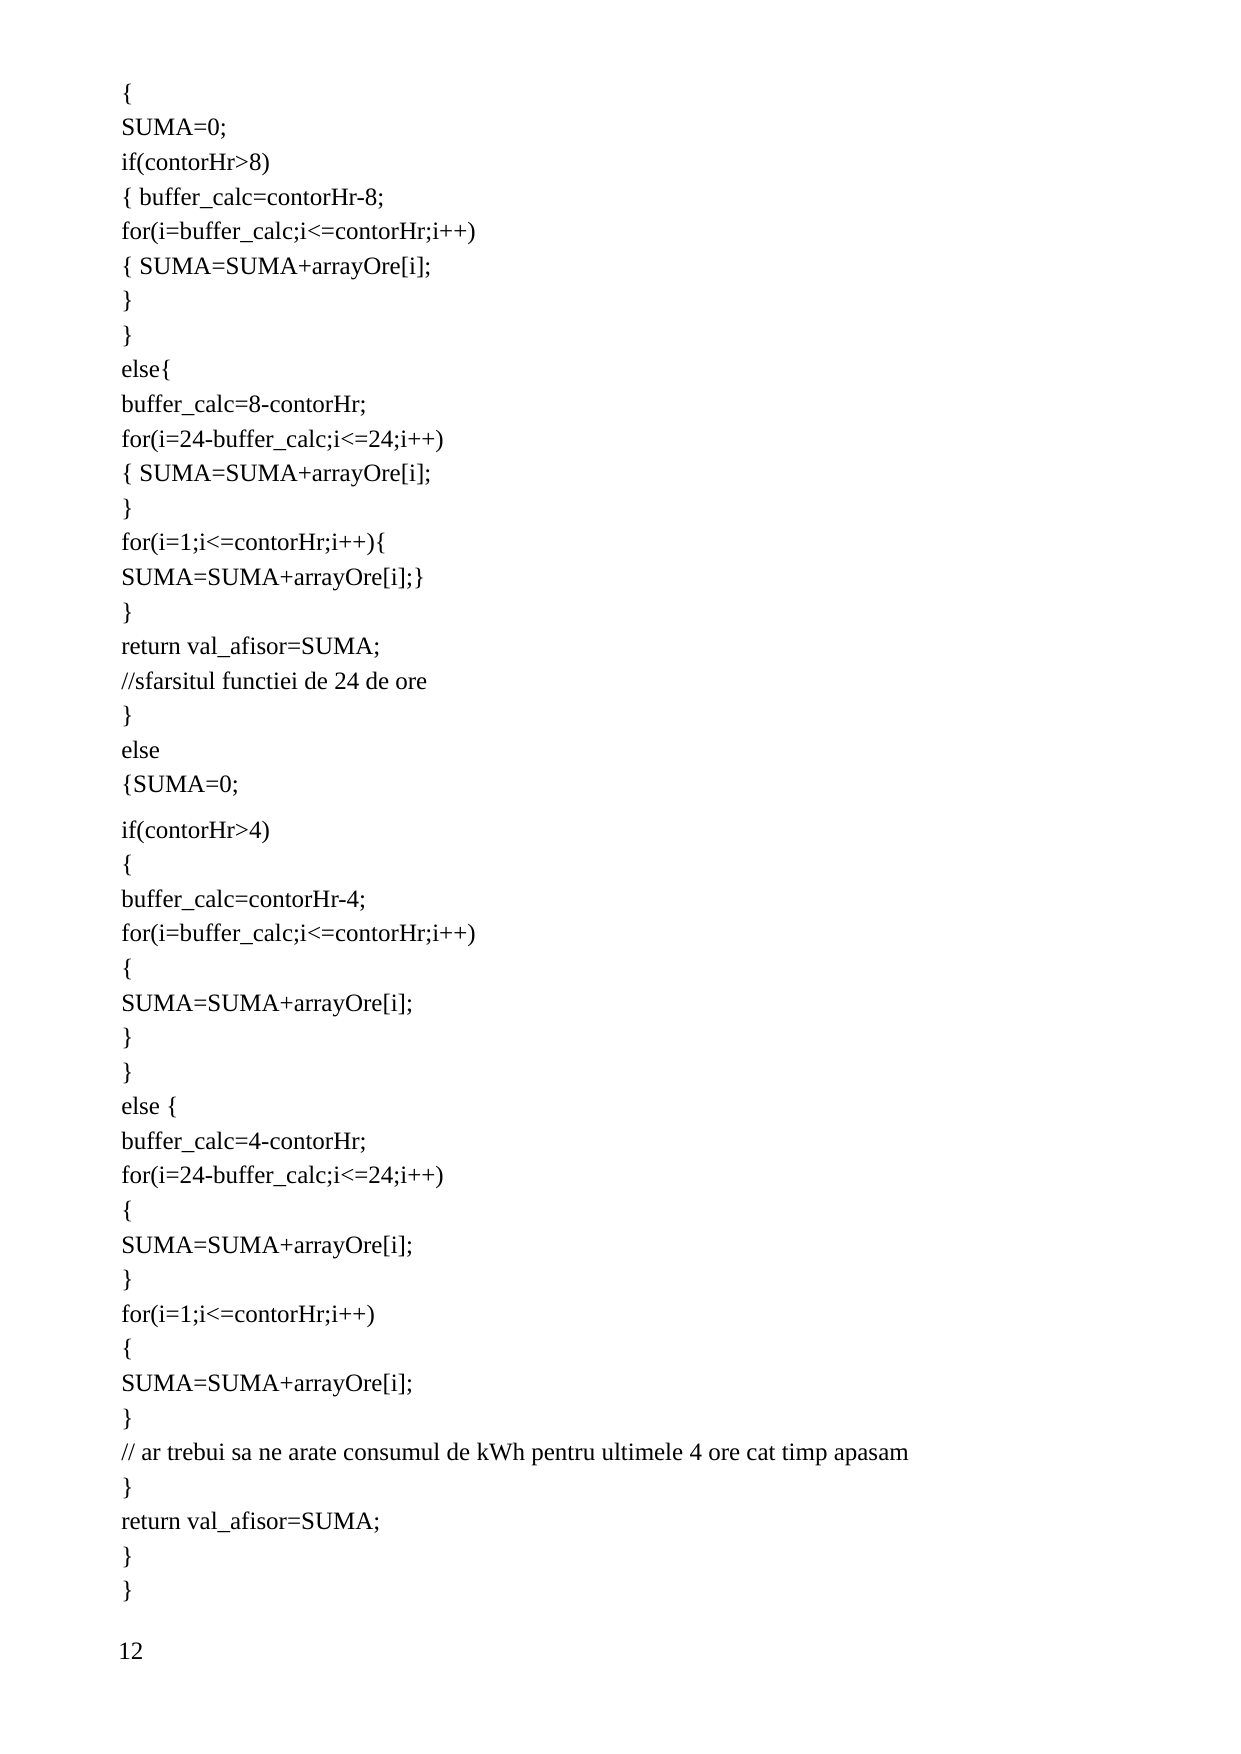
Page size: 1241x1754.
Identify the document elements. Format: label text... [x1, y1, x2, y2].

table_header { buffer_calc=contorHr-8; [118, 179, 397, 213]
table_header for(i=buffer_calc;i<=contorHr;i++) [118, 916, 484, 950]
table_header } [118, 1054, 148, 1088]
table_header SUMA=SUMA+arrayOre[i]; [118, 1227, 426, 1261]
table_header } [118, 317, 148, 352]
table_header for(i=24-buffer_calc;i<=24;i++) [118, 421, 452, 455]
table_header { SUMA=SUMA+arrayOre[i]; [118, 248, 444, 282]
table_header return val_afisor=SUMA; [118, 628, 400, 663]
table_header return val_afisor=SUMA; [118, 1504, 393, 1538]
table_header //sfarsitul functiei de 24 de ore [118, 663, 440, 697]
table_header } [118, 1019, 148, 1054]
table_header { [118, 950, 148, 985]
table_header { SUMA=SUMA+arrayOre[i]; [118, 455, 444, 490]
table_header buffer_calc=contorHr-4; [118, 881, 379, 916]
table_header { [118, 75, 154, 109]
table_header { [118, 846, 148, 881]
table_header [118, 801, 136, 812]
table_header {SUMA=0; [118, 767, 253, 801]
table_header } [118, 1573, 148, 1607]
table_header } [118, 1469, 148, 1503]
table_header if(contorHr>8) [118, 144, 282, 179]
table_header } [118, 490, 148, 524]
table_header { [118, 1331, 148, 1365]
table_header // ar trebui sa ne arate consumul de kWh pentru ultimele 4 ore cat timp apasam [118, 1434, 919, 1469]
table_header else { [118, 1089, 193, 1123]
table_header } [118, 1538, 148, 1573]
table_header for(i=1;i<=contorHr;i++) [118, 1296, 384, 1331]
table_header SUMA=SUMA+arrayOre[i]; [118, 1365, 426, 1400]
table_header } [118, 698, 148, 732]
table_header } [118, 594, 148, 628]
table_header if(contorHr>4) [118, 812, 282, 846]
table_header buffer_calc=4-contorHr; [118, 1123, 379, 1158]
table_header SUMA=0; [118, 110, 241, 144]
table_header { [118, 1192, 148, 1227]
table_header SUMA=SUMA+arrayOre[i]; [118, 985, 426, 1019]
table_header SUMA=SUMA+arrayOre[i];} [118, 559, 439, 594]
table_header buffer_calc=8-contorHr; [118, 386, 379, 421]
table_header else{ [118, 352, 186, 386]
table_header } [118, 1400, 148, 1434]
table_header for(i=1;i<=contorHr;i++){ [118, 525, 397, 559]
table_header } [118, 283, 154, 317]
table_header } [118, 1261, 148, 1296]
table_header for(i=buffer_calc;i<=contorHr;i++) [118, 213, 484, 248]
table_header else [118, 732, 174, 767]
table_header for(i=24-buffer_calc;i<=24;i++) [118, 1158, 452, 1192]
